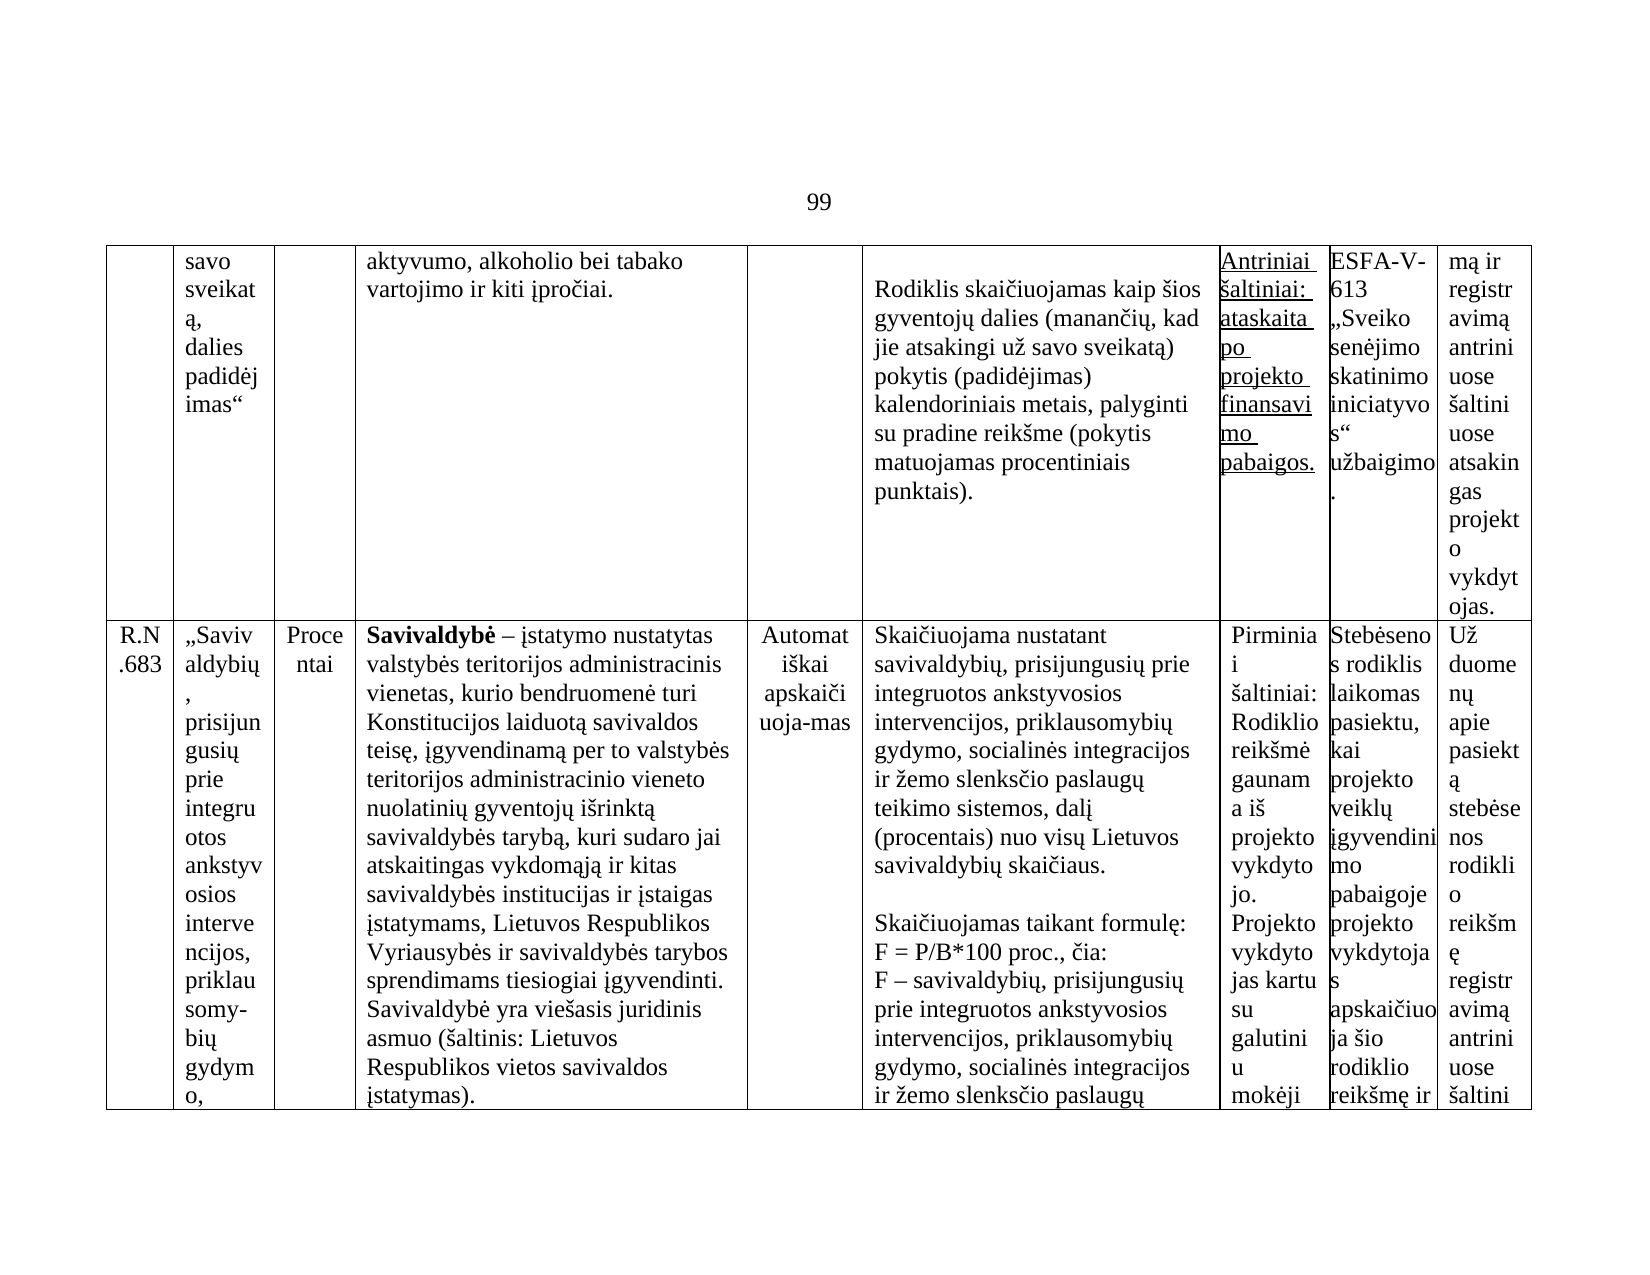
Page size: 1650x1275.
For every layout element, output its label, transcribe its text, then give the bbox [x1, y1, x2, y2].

table_cell Procentai [275, 621, 355, 1109]
table_cell savo sveikatą, dalies padidėjimas“ [174, 246, 274, 619]
table_cell ESFA-V-613 „Sveiko senėjimo skatinimo iniciatyvos“ užbaigimo. [1331, 246, 1437, 619]
table_cell [275, 246, 355, 619]
table_cell Savivaldybė – įstatymo nustatytas valstybės teritorijos administracinis vienetas, kurio bendruomenė turi Konstitucijos laiduotą savivaldos teisę, įgyvendinamą per to valstybės teritorijos administracinio vieneto nuolatinių gyventojų išrinktą savivaldybės tarybą, kuri sudaro jai atskaitingas vykdomąją ir kitas savivaldybės institucijas ir įstaigas įstatymams, Lietuvos Respublikos Vyriausybės ir savivaldybės tarybos sprendimams tiesiogiai įgyvendinti. Savivaldybė yra viešasis juridinis asmuo (šaltinis: Lietuvos Respublikos vietos savivaldos įstatymas). [356, 621, 747, 1109]
table_cell Skaičiuojama nustatant savivaldybių, prisijungusių prie integruotos ankstyvosios intervencijos, priklausomybių gydymo, socialinės integracijos ir žemo slenksčio paslaugų teikimo sistemos, dalį (procentais) nuo visų Lietuvos savivaldybių skaičiaus. Skaičiuojamas taikant formulę: F = P/B*100 proc., čia: F – savivaldybių, prisijungusių prie integruotos ankstyvosios intervencijos, priklausomybių gydymo, socialinės integracijos ir žemo slenksčio paslaugų [863, 621, 1219, 1109]
table_cell [107, 246, 173, 619]
table_cell Pirminiai šaltiniai: Rodiklio reikšmė gaunama iš projekto vykdytojo. Projekto vykdytojas kartu su galutiniu mokėji [1221, 621, 1329, 1109]
table_cell Stebėsenos rodiklis laikomas pasiektu, kai projekto veiklų įgyvendinimo pabaigoje projekto vykdytojas apskaičiuoja šio rodiklio reikšmę ir [1331, 621, 1437, 1109]
table_cell Antriniai šaltiniai: ataskaita po projekto finansavimo pabaigos. [1221, 246, 1329, 619]
table_cell aktyvumo, alkoholio bei tabako vartojimo ir kiti įpročiai. [356, 246, 747, 619]
table_cell R.N.683 [107, 621, 173, 1109]
table_cell mą ir registravimą antriniuose šaltiniuose atsakingas projekto vykdytojas. [1438, 246, 1531, 619]
table_cell Automatiškai apskaičiuoja-mas [748, 621, 862, 1109]
table_cell Už duomenų apie pasiektą stebėsenos rodiklio reikšmę registravimą antriniuose šaltini [1438, 621, 1531, 1109]
table_cell Rodiklis skaičiuojamas kaip šios gyventojų dalies (manančių, kad jie atsakingi už savo sveikatą) pokytis (padidėjimas) kalendoriniais metais, palyginti su pradine reikšme (pokytis matuojamas procentiniais punktais). [863, 246, 1219, 619]
table_cell „Savivaldybių, prisijungusių prie integruotos ankstyvosios intervencijos, priklausomy-bių gydymo, [174, 621, 274, 1109]
table_cell [748, 246, 862, 619]
